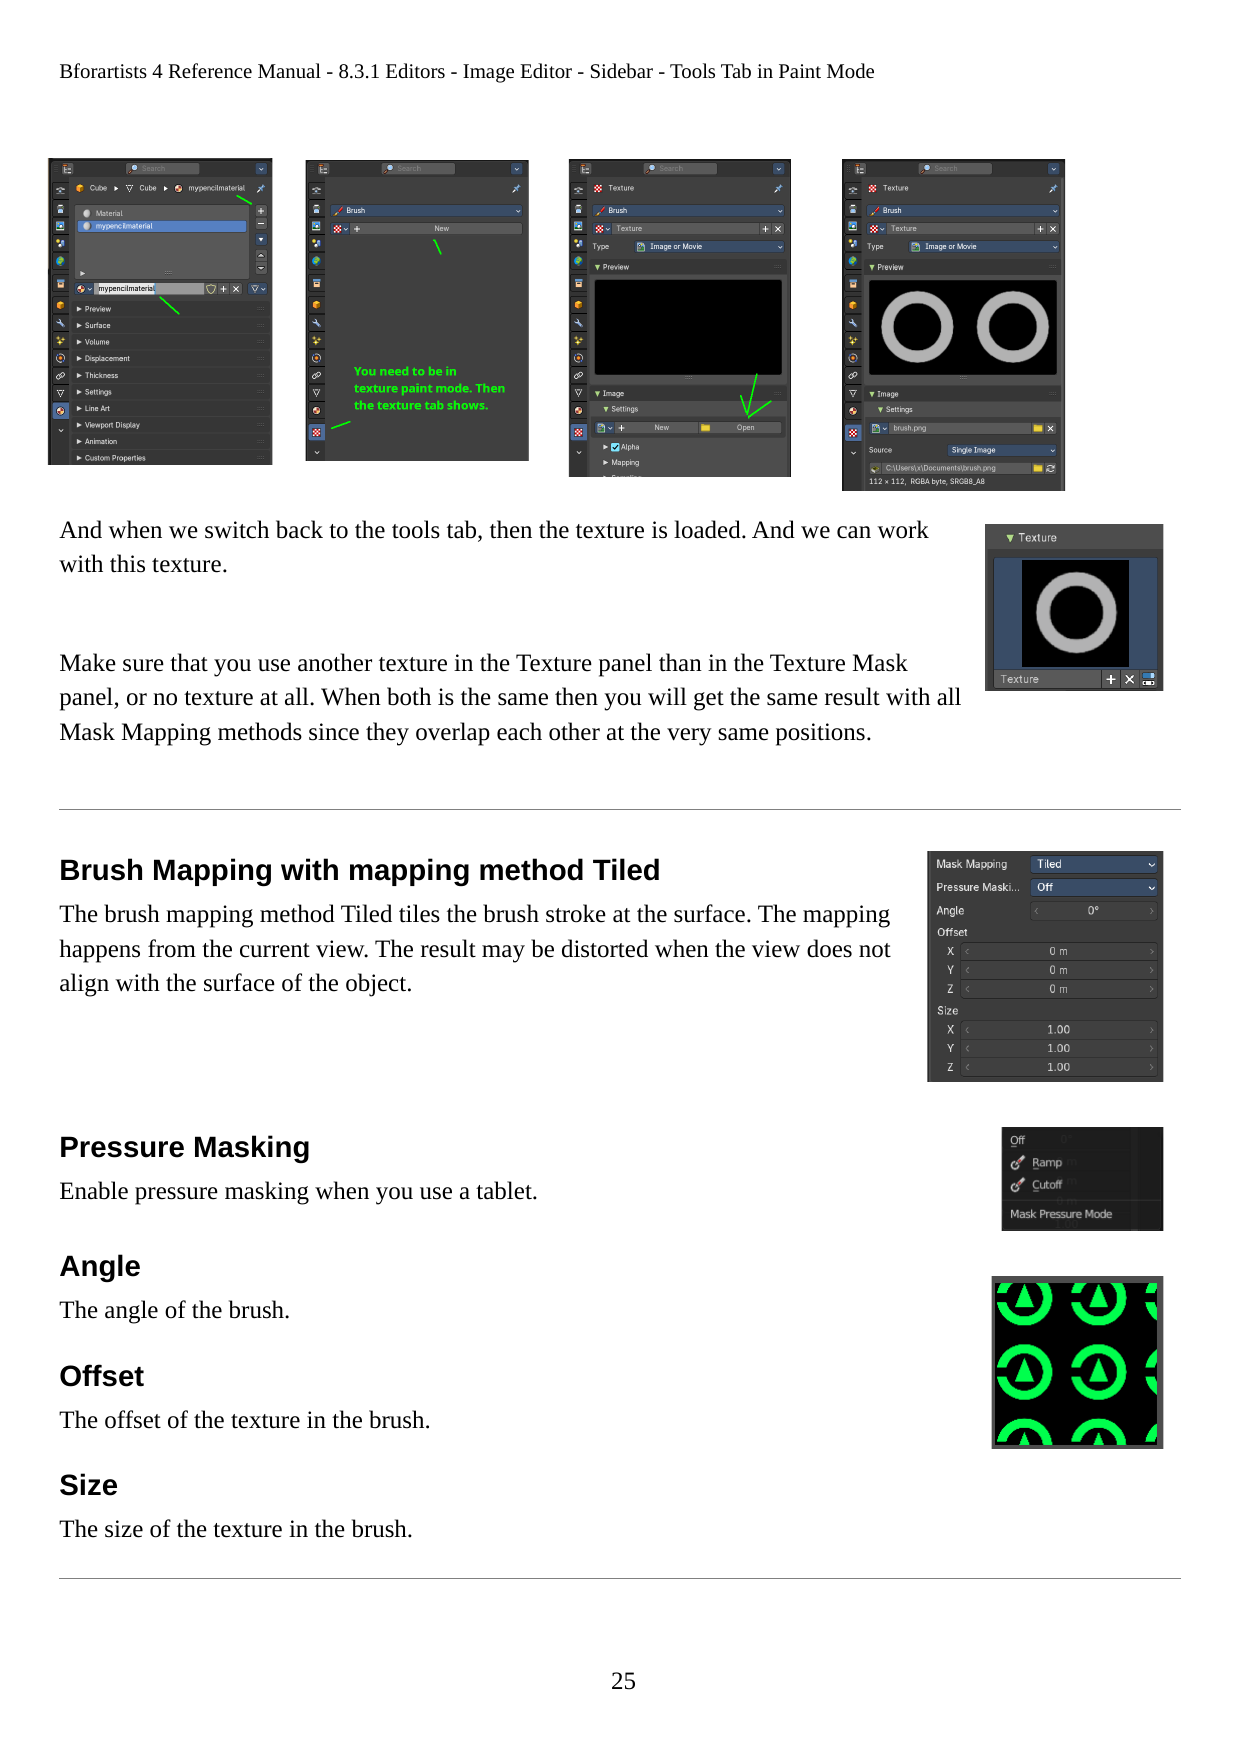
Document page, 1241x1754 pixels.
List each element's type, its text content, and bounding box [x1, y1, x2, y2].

text [1164, 1295, 1181, 1323]
subtitle Offset [59, 1358, 991, 1392]
text Make sure that you use another texture in the Texture panel than in the Texture Mask panel, or no texture at all. When both is the same then you will get the same result with all Mask Mapping methods since they overlap each other at the very same positions. [59, 648, 1181, 745]
text The angle of the brush. [59, 1295, 991, 1323]
picture [47, 158, 273, 465]
picture [991, 1276, 1164, 1449]
picture [985, 524, 1164, 691]
text The offset of the texture in the brush. [59, 1405, 991, 1433]
picture [305, 160, 529, 461]
picture [927, 851, 1164, 1082]
subtitle Angle [59, 1248, 1181, 1282]
picture [1001, 1127, 1164, 1231]
text The size of the texture in the brush. [59, 1514, 1181, 1543]
text And when we switch back to the tools tab, then the texture is loaded. And we can work with this texture. [59, 515, 1181, 578]
text Enable pressure masking when you use a tablet. [59, 1176, 1001, 1205]
subtitle [1164, 1358, 1181, 1392]
picture [842, 159, 1066, 491]
subtitle Pressure Masking [59, 1130, 1001, 1164]
subtitle [1164, 1130, 1181, 1164]
picture [568, 159, 791, 477]
text The brush mapping method Tiled tiles the brush stroke at the surface. The mapping happens from the current view. The result may be distorted when the view does not align with the surface of the object. [59, 899, 927, 997]
subtitle Brush Mapping with mapping method Tiled [59, 853, 927, 887]
subtitle Size [59, 1468, 1181, 1502]
